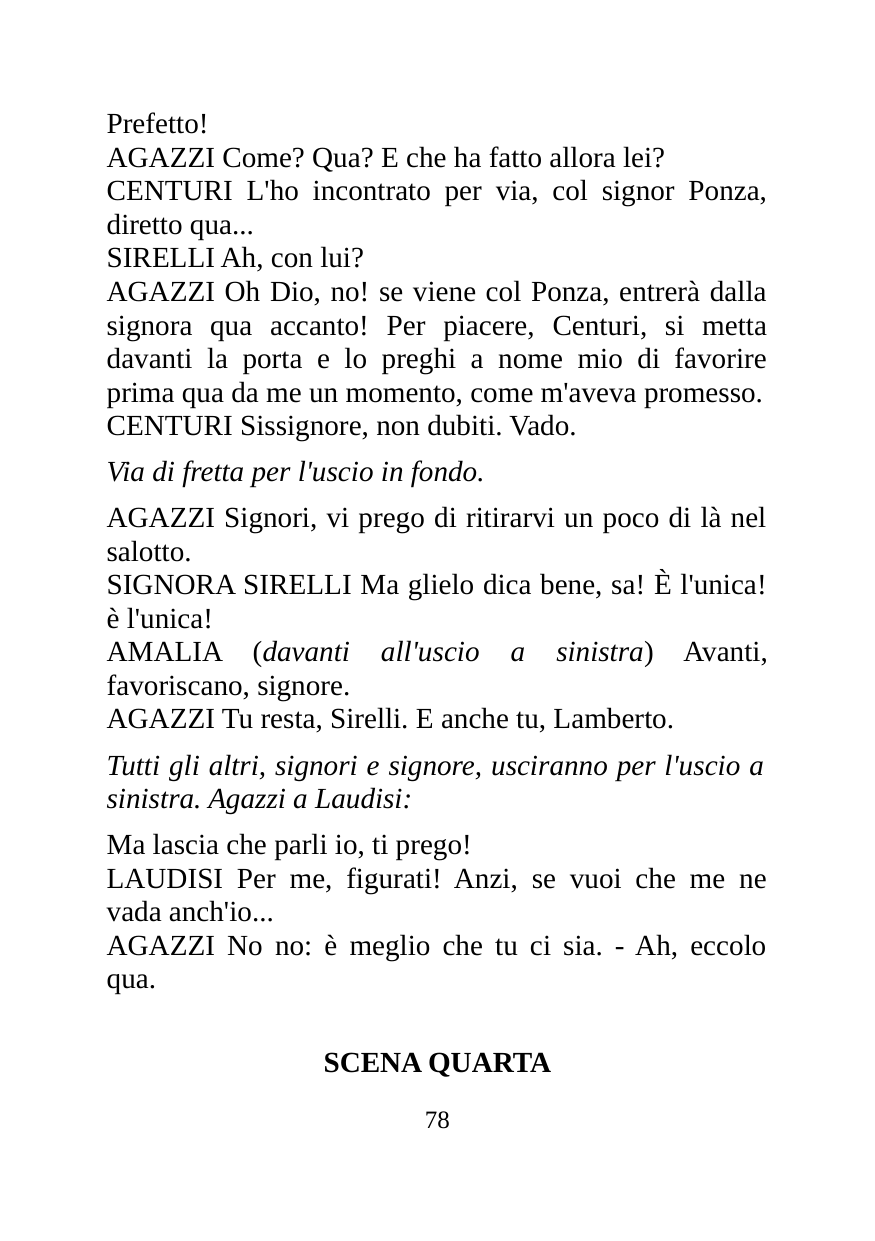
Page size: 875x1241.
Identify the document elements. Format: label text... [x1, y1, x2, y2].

text LAUDISI Per me, figurati! Anzi, se vuoi che me ne vada anch'io... [106, 861, 768, 928]
text Prefetto! [106, 106, 768, 140]
text AGAZZI Oh Dio, no! se viene col Ponza, entrerà dalla signora qua accanto! Per piacere, Centuri, si metta davanti la porta e lo preghi a nome mio di favorire prima qua da me un momento, come m'aveva promesso. [106, 274, 768, 408]
text CENTURI L'ho incontrato per via, col signor Ponza, diretto qua... [106, 173, 768, 241]
text AMALIA (davanti all'uscio a sinistra) Avanti, favoriscano, signore. [106, 634, 768, 702]
text SIRELLI Ah, con lui? [106, 241, 768, 274]
text SIGNORA SIRELLI Ma glielo dica bene, sa! È l'unica! è l'unica! [106, 567, 768, 634]
text Via di fretta per l'uscio in fondo. [106, 454, 768, 488]
text AGAZZI No no: è meglio che tu ci sia. - Ah, eccolo qua. [106, 928, 768, 995]
text Tutti gli altri, signori e signore, usciranno per l'uscio a sinistra. Agazzi a Laudisi: [106, 748, 768, 815]
text AGAZZI Come? Qua? E che ha fatto allora lei? [106, 140, 768, 173]
text Ma lascia che parli io, ti prego! [106, 827, 768, 861]
text CENTURI Sissignore, non dubiti. Vado. [106, 408, 768, 442]
text SCENA QUARTA [106, 1045, 768, 1078]
text AGAZZI Signori, vi prego di ritirarvi un poco di là nel salotto. [106, 500, 768, 567]
text AGAZZI Tu resta, Sirelli. E anche tu, Lamberto. [106, 702, 768, 735]
